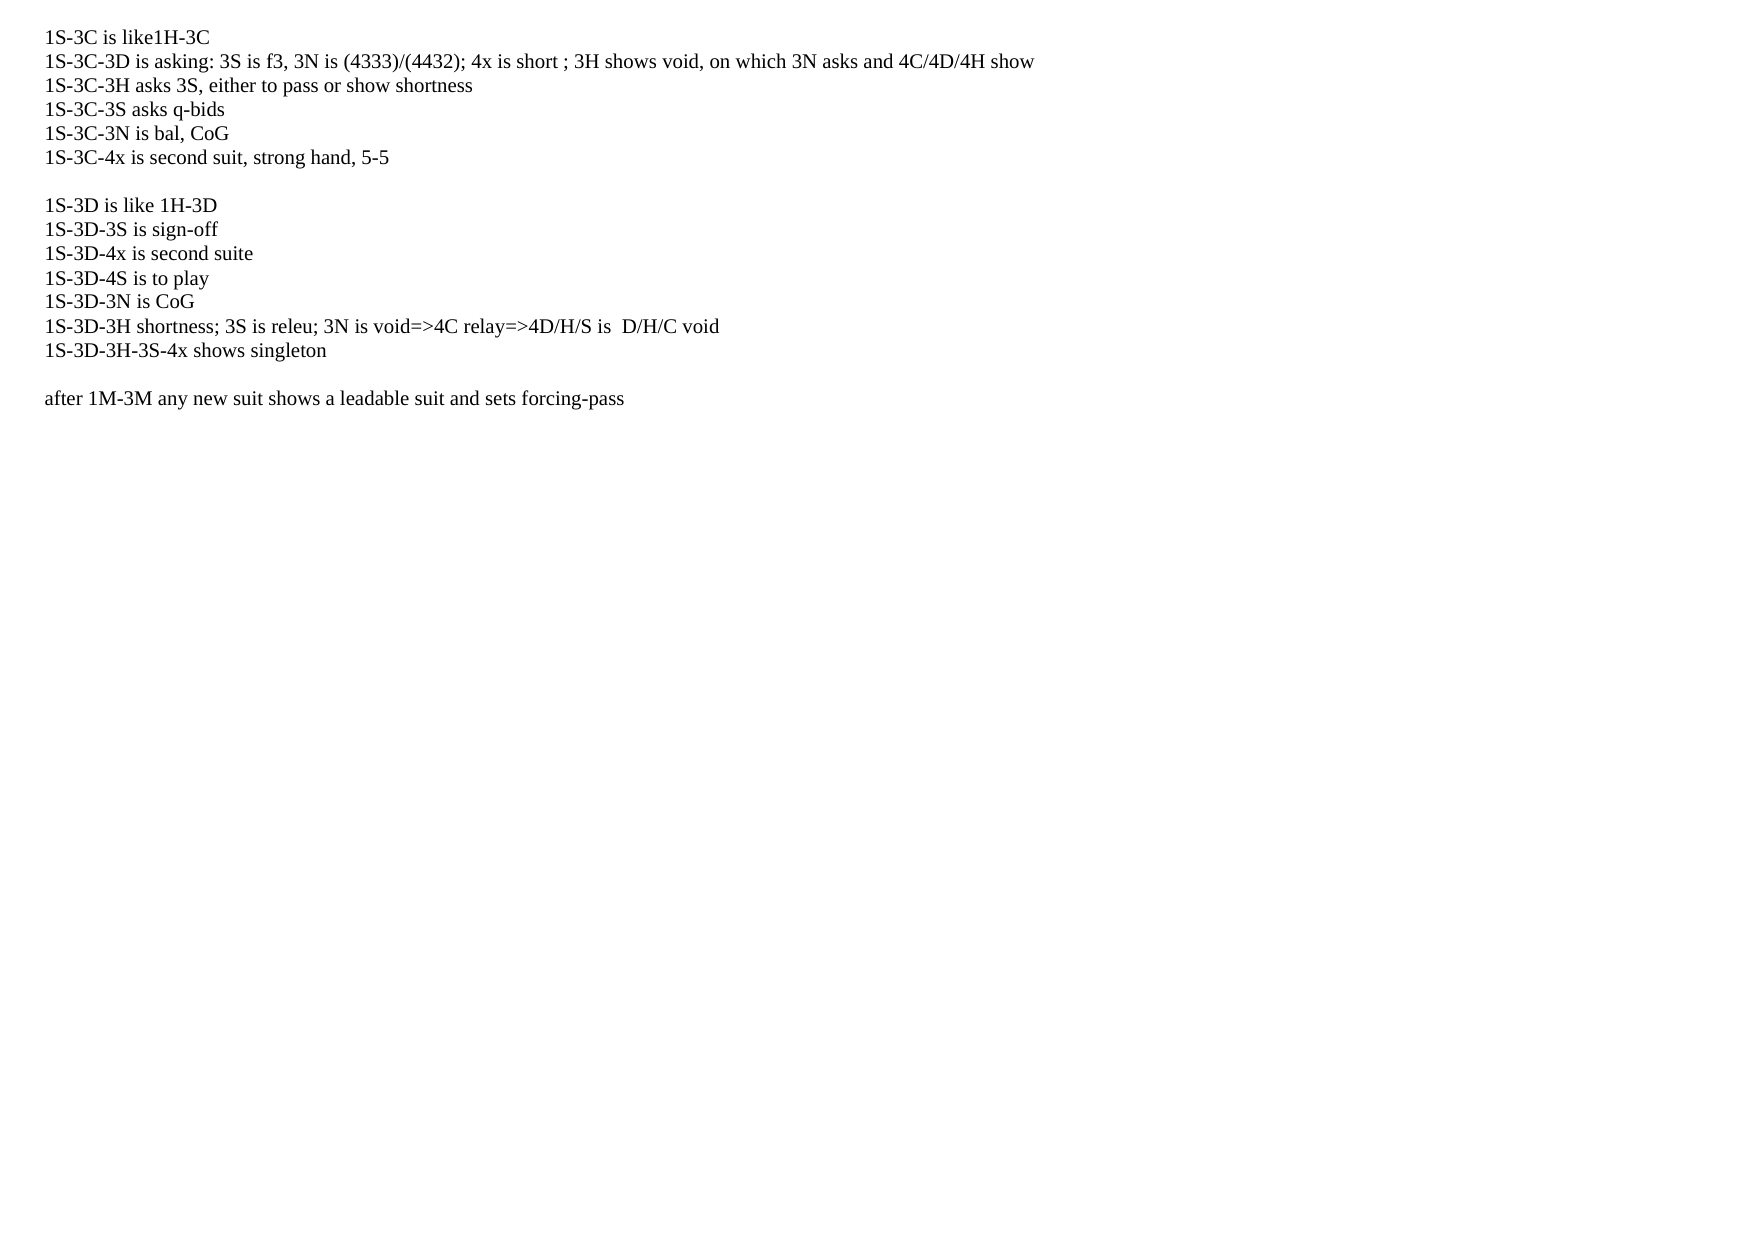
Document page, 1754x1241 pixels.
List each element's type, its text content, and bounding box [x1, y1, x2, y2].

text 1S-3C-3N is bal, CoG [44, 121, 1728, 145]
text 1S-3D-4S is to play [44, 265, 1728, 289]
text 1S-3D-4x is second suite [44, 241, 1728, 265]
text 1S-3C is like1H-3C [44, 25, 1728, 49]
text 1S-3C-4x is second suit, strong hand, 5-5 [44, 145, 1728, 169]
text 1S-3C-3H asks 3S, either to pass or show shortness [44, 73, 1728, 97]
text 1S-3D-3S is sign-off [44, 217, 1728, 241]
text 1S-3C-3D is asking: 3S is f3, 3N is (4333)/(4432); 4x is short ; 3H shows void, on which 3N asks and 4C/4D/4H show [44, 49, 1728, 73]
text 1S-3D is like 1H-3D [44, 193, 1728, 217]
text 1S-3C-3S asks q-bids [44, 97, 1728, 121]
text 1S-3D-3H-3S-4x shows singleton [44, 338, 1728, 362]
text 1S-3D-3H shortness; 3S is releu; 3N is void=>4C relay=>4D/H/S is D/H/C void [44, 313, 1728, 338]
text 1S-3D-3N is CoG [44, 289, 1728, 313]
text after 1M-3M any new suit shows a leadable suit and sets forcing-pass [44, 386, 1728, 410]
